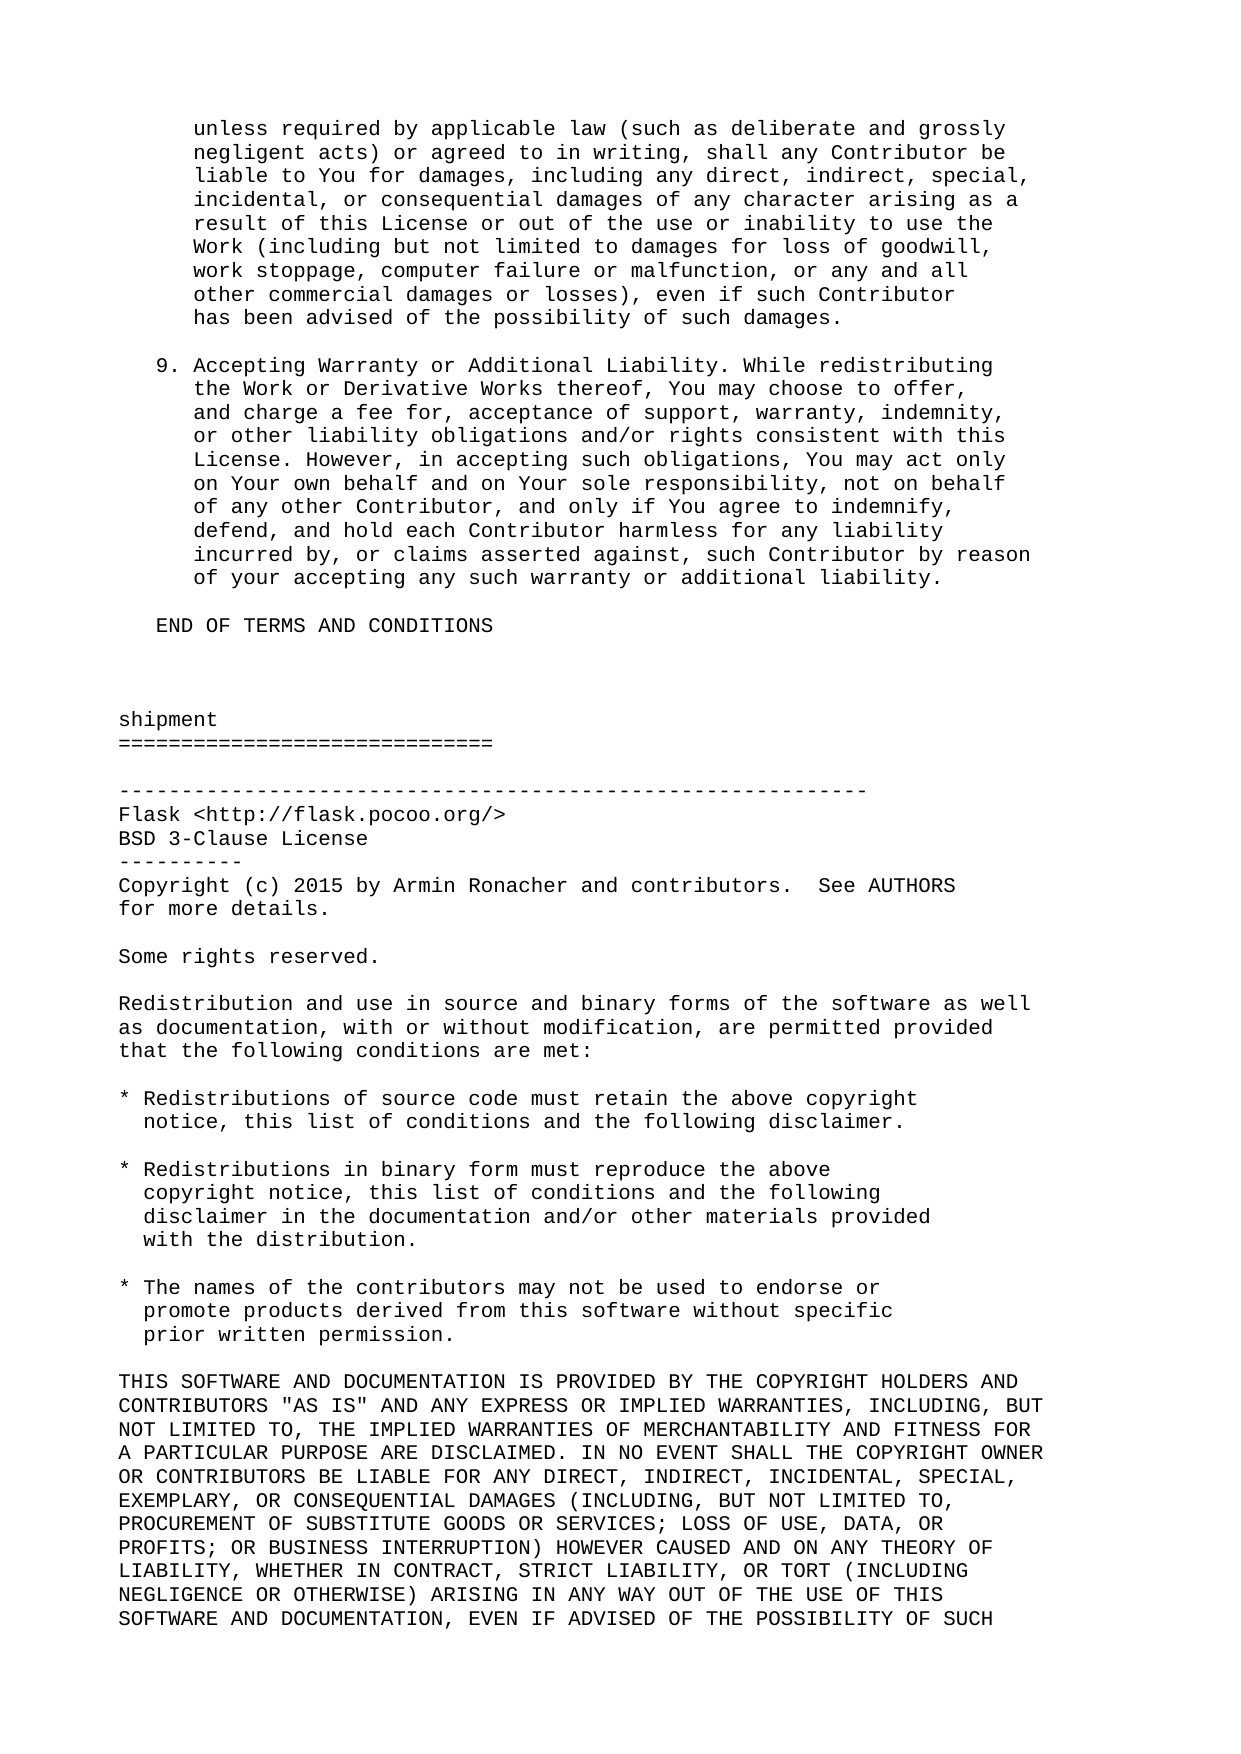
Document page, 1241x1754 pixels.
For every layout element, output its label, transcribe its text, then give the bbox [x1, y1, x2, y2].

text * The names of the contributors may not be used to endorse or [118, 1277, 1122, 1300]
text copyright notice, this list of conditions and the following [118, 1182, 1122, 1206]
text LIABILITY, WHETHER IN CONTRACT, STRICT LIABILITY, OR TORT (INCLUDING [118, 1561, 1122, 1584]
text incidental, or consequential damages of any character arising as a [118, 189, 1122, 213]
text Flask <http://flask.pocoo.org/> [118, 804, 1122, 827]
text disclaimer in the documentation and/or other materials provided [118, 1206, 1122, 1229]
text License. However, in accepting such obligations, You may act only [118, 449, 1122, 473]
text or other liability obligations and/or rights consistent with this [118, 426, 1122, 449]
text on Your own behalf and on Your sole responsibility, not on behalf [118, 473, 1122, 496]
text THIS SOFTWARE AND DOCUMENTATION IS PROVIDED BY THE COPYRIGHT HOLDERS AND [118, 1371, 1122, 1395]
text END OF TERMS AND CONDITIONS [118, 615, 1122, 638]
text shipment [118, 709, 1122, 733]
text result of this License or out of the use or inability to use the [118, 213, 1122, 236]
text Work (including but not limited to damages for loss of goodwill, [118, 236, 1122, 260]
text of your accepting any such warranty or additional liability. [118, 567, 1122, 591]
text Redistribution and use in source and binary forms of the software as well [118, 993, 1122, 1017]
text promote products derived from this software without specific [118, 1300, 1122, 1324]
text that the following conditions are met: [118, 1040, 1122, 1064]
text unless required by applicable law (such as deliberate and grossly [118, 118, 1122, 142]
text PROFITS; OR BUSINESS INTERRUPTION) HOWEVER CAUSED AND ON ANY THEORY OF [118, 1537, 1122, 1561]
text Copyright (c) 2015 by Armin Ronacher and contributors. See AUTHORS [118, 875, 1122, 898]
text other commercial damages or losses), even if such Contributor [118, 284, 1122, 307]
text 9. Accepting Warranty or Additional Liability. While redistributing [118, 354, 1122, 378]
text PROCUREMENT OF SUBSTITUTE GOODS OR SERVICES; LOSS OF USE, DATA, OR [118, 1513, 1122, 1537]
text EXEMPLARY, OR CONSEQUENTIAL DAMAGES (INCLUDING, BUT NOT LIMITED TO, [118, 1489, 1122, 1513]
text * Redistributions in binary form must reproduce the above [118, 1158, 1122, 1182]
text BSD 3-Clause License [118, 827, 1122, 851]
text negligent acts) or agreed to in writing, shall any Contributor be [118, 142, 1122, 165]
text CONTRIBUTORS "AS IS" AND ANY EXPRESS OR IMPLIED WARRANTIES, INCLUDING, BUT [118, 1395, 1122, 1419]
text ============================== [118, 733, 1122, 757]
text incurred by, or claims asserted against, such Contributor by reason [118, 544, 1122, 567]
text NEGLIGENCE OR OTHERWISE) ARISING IN ANY WAY OUT OF THE USE OF THIS [118, 1584, 1122, 1608]
text liable to You for damages, including any direct, indirect, special, [118, 165, 1122, 189]
text as documentation, with or without modification, are permitted provided [118, 1017, 1122, 1040]
text NOT LIMITED TO, THE IMPLIED WARRANTIES OF MERCHANTABILITY AND FITNESS FOR [118, 1419, 1122, 1442]
text SOFTWARE AND DOCUMENTATION, EVEN IF ADVISED OF THE POSSIBILITY OF SUCH [118, 1608, 1122, 1631]
text of any other Contributor, and only if You agree to indemnify, [118, 496, 1122, 520]
text ---------- [118, 851, 1122, 875]
text work stoppage, computer failure or malfunction, or any and all [118, 260, 1122, 284]
text prior written permission. [118, 1324, 1122, 1348]
text * Redistributions of source code must retain the above copyright [118, 1088, 1122, 1111]
text A PARTICULAR PURPOSE ARE DISCLAIMED. IN NO EVENT SHALL THE COPYRIGHT OWNER [118, 1442, 1122, 1466]
text OR CONTRIBUTORS BE LIABLE FOR ANY DIRECT, INDIRECT, INCIDENTAL, SPECIAL, [118, 1466, 1122, 1489]
text defend, and hold each Contributor harmless for any liability [118, 520, 1122, 544]
text the Work or Derivative Works thereof, You may choose to offer, [118, 378, 1122, 402]
text with the distribution. [118, 1229, 1122, 1253]
text for more details. [118, 898, 1122, 922]
text Some rights reserved. [118, 946, 1122, 969]
text ------------------------------------------------------------ [118, 780, 1122, 804]
text has been advised of the possibility of such damages. [118, 307, 1122, 331]
text and charge a fee for, acceptance of support, warranty, indemnity, [118, 402, 1122, 426]
text notice, this list of conditions and the following disclaimer. [118, 1111, 1122, 1135]
